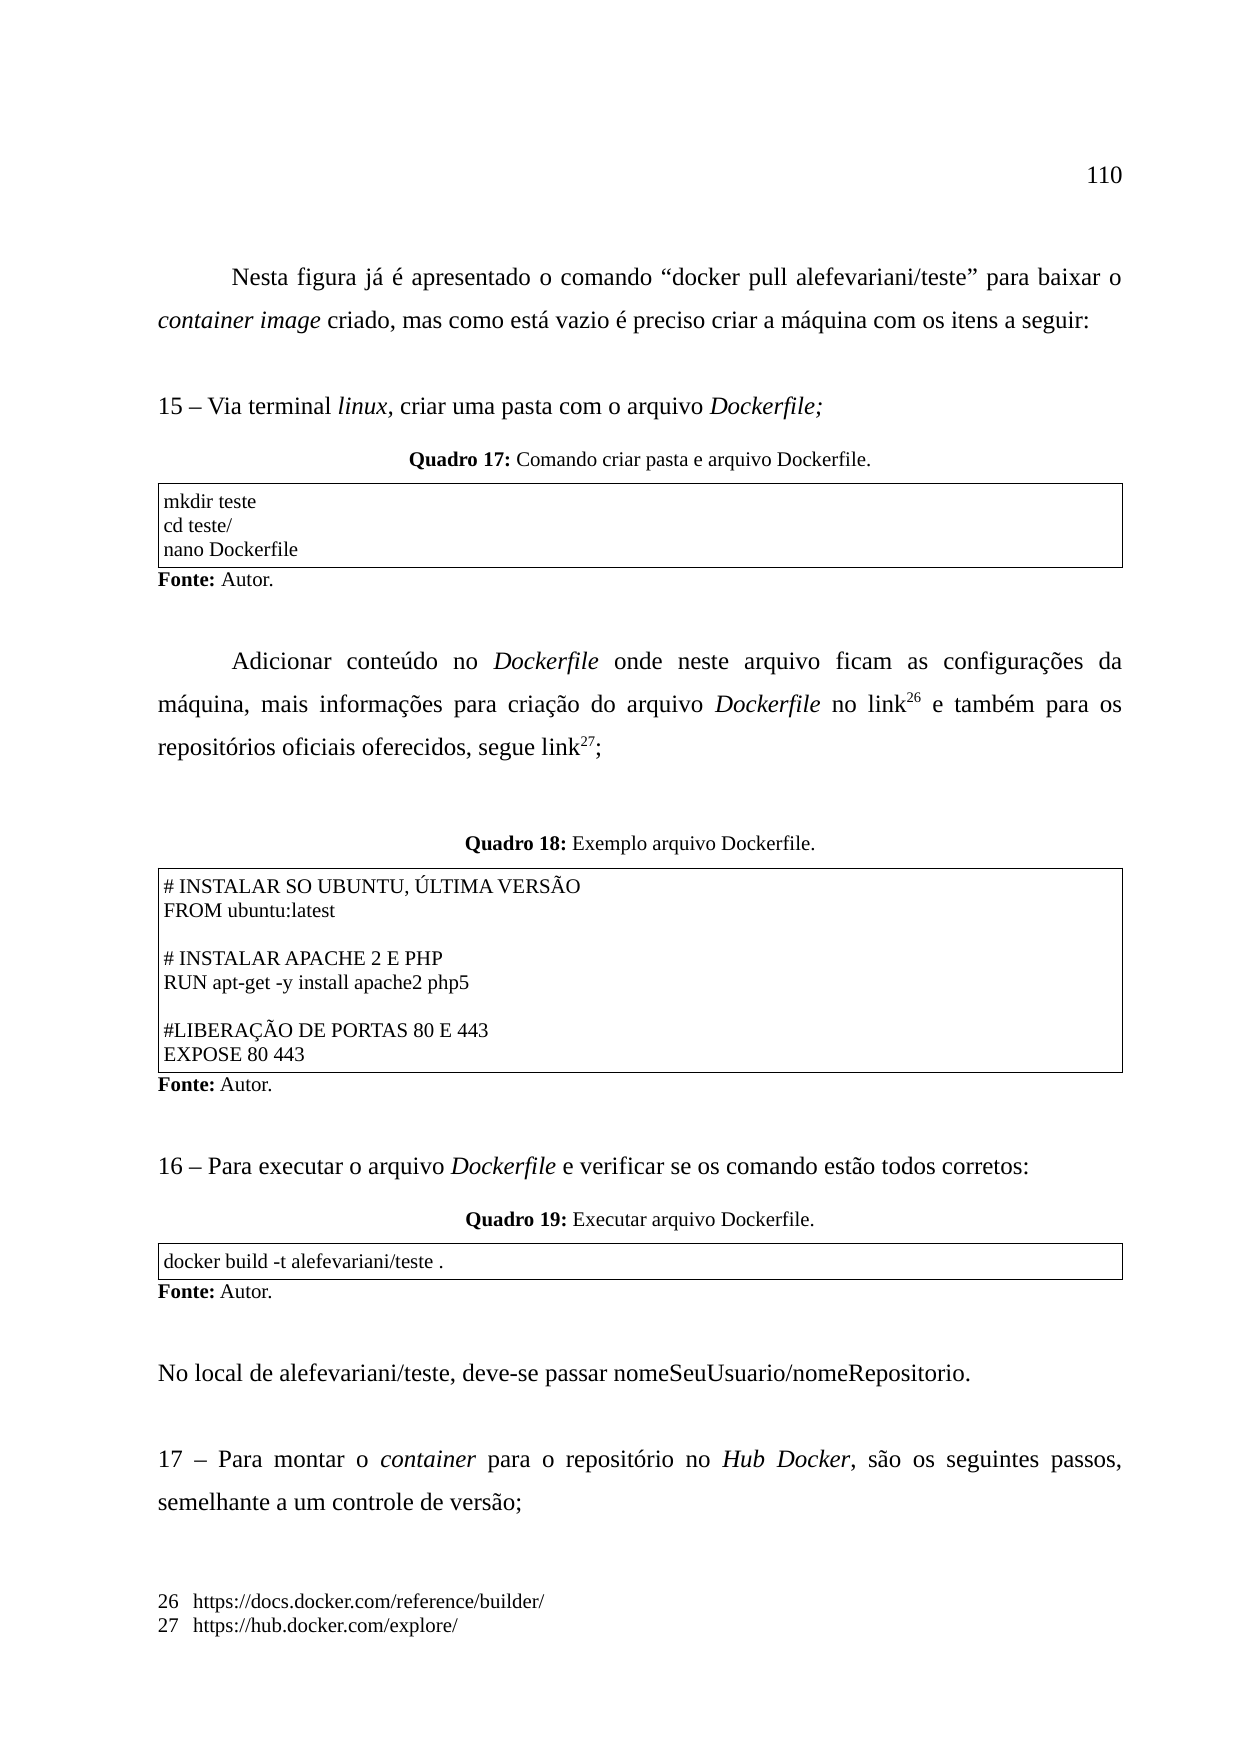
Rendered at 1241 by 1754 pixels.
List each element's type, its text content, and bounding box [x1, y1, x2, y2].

text Quadro 19: Executar arquivo Dockerfile. [158, 1207, 1122, 1231]
table_header docker build -t alefevariani/teste . [159, 1244, 1122, 1279]
text Fonte: Autor. [158, 568, 1122, 591]
text Adicionar conteúdo no Dockerfile onde neste arquivo ficam as configurações da máquina, mais informações para criação do arquivo Dockerfile no link e também para os repositórios oficiais oferecidos, segue link; [158, 646, 1122, 761]
text 15 – Via terminal linux, criar uma pasta com o arquivo Dockerfile; [158, 391, 1122, 420]
text 17 – Para montar o container para o repositório no Hub Docker, são os seguintes passos, semelhante a um controle de versão; [158, 1444, 1122, 1516]
text Quadro 18: Exemplo arquivo Dockerfile. [158, 831, 1122, 855]
table_header mkdir teste cd teste/ nano Dockerfile [159, 484, 1122, 567]
text Fonte: Autor. [158, 1073, 1122, 1096]
table_header # INSTALAR SO UBUNTU, ÚLTIMA VERSÃO FROM ubuntu:latest # INSTALAR APACHE 2 E PHP RUN apt-get -y install apache2 php5 #LIBERAÇÃO DE PORTAS 80 E 443 EXPOSE 80 443 [159, 869, 1122, 1072]
text No local de alefevariani/teste, deve-se passar nomeSeuUsuario/nomeRepositorio. [158, 1358, 1122, 1387]
text https://hub.docker.com/explore/ [158, 1613, 1122, 1637]
text Quadro 17: Comando criar pasta e arquivo Dockerfile. [158, 447, 1122, 471]
text Fonte: Autor. [158, 1280, 1122, 1303]
text https://docs.docker.com/reference/builder/ [158, 1589, 1122, 1613]
text 16 – Para executar o arquivo Dockerfile e verificar se os comando estão todos corretos: [158, 1151, 1122, 1180]
text Nesta figura já é apresentado o comando “docker pull alefevariani/teste” para baixar o container image criado, mas como está vazio é preciso criar a máquina com os itens a seguir: [158, 262, 1122, 333]
